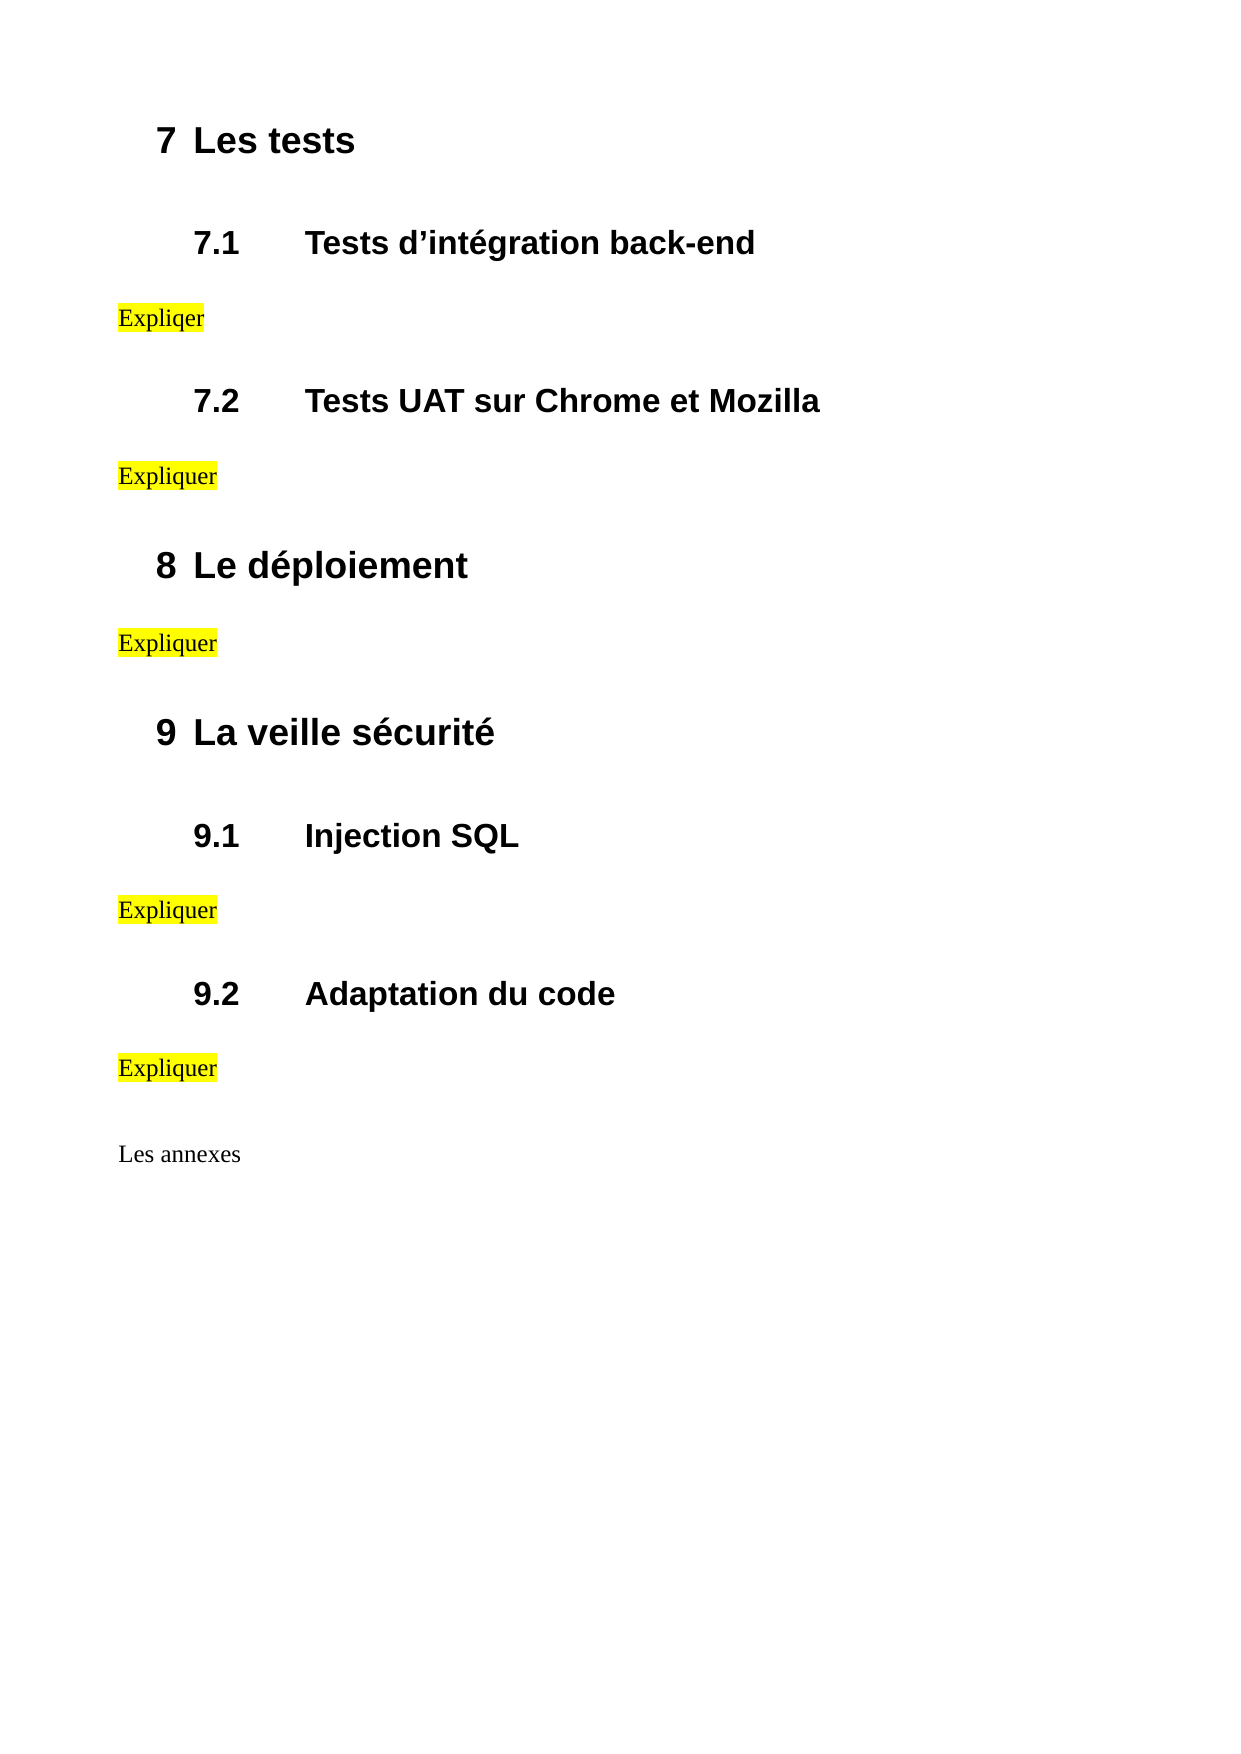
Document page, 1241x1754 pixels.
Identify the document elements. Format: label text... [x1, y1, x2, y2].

subtitle Adaptation du code [193, 974, 1122, 1012]
subtitle Le déploiement [156, 543, 1122, 587]
text Expliquer [118, 1053, 1122, 1082]
text Les annexes [118, 1139, 1122, 1168]
subtitle Les tests [156, 118, 1122, 161]
text Expliquer [118, 461, 1122, 490]
subtitle Injection SQL [193, 816, 1122, 854]
subtitle Tests d’intégration back-end [193, 223, 1122, 262]
subtitle Tests UAT sur Chrome et Mozilla [193, 381, 1122, 420]
subtitle La veille sécurité [156, 710, 1122, 753]
text Expliquer [118, 895, 1122, 924]
text Expliquer [118, 628, 1122, 657]
text Expliqer [118, 303, 1122, 332]
